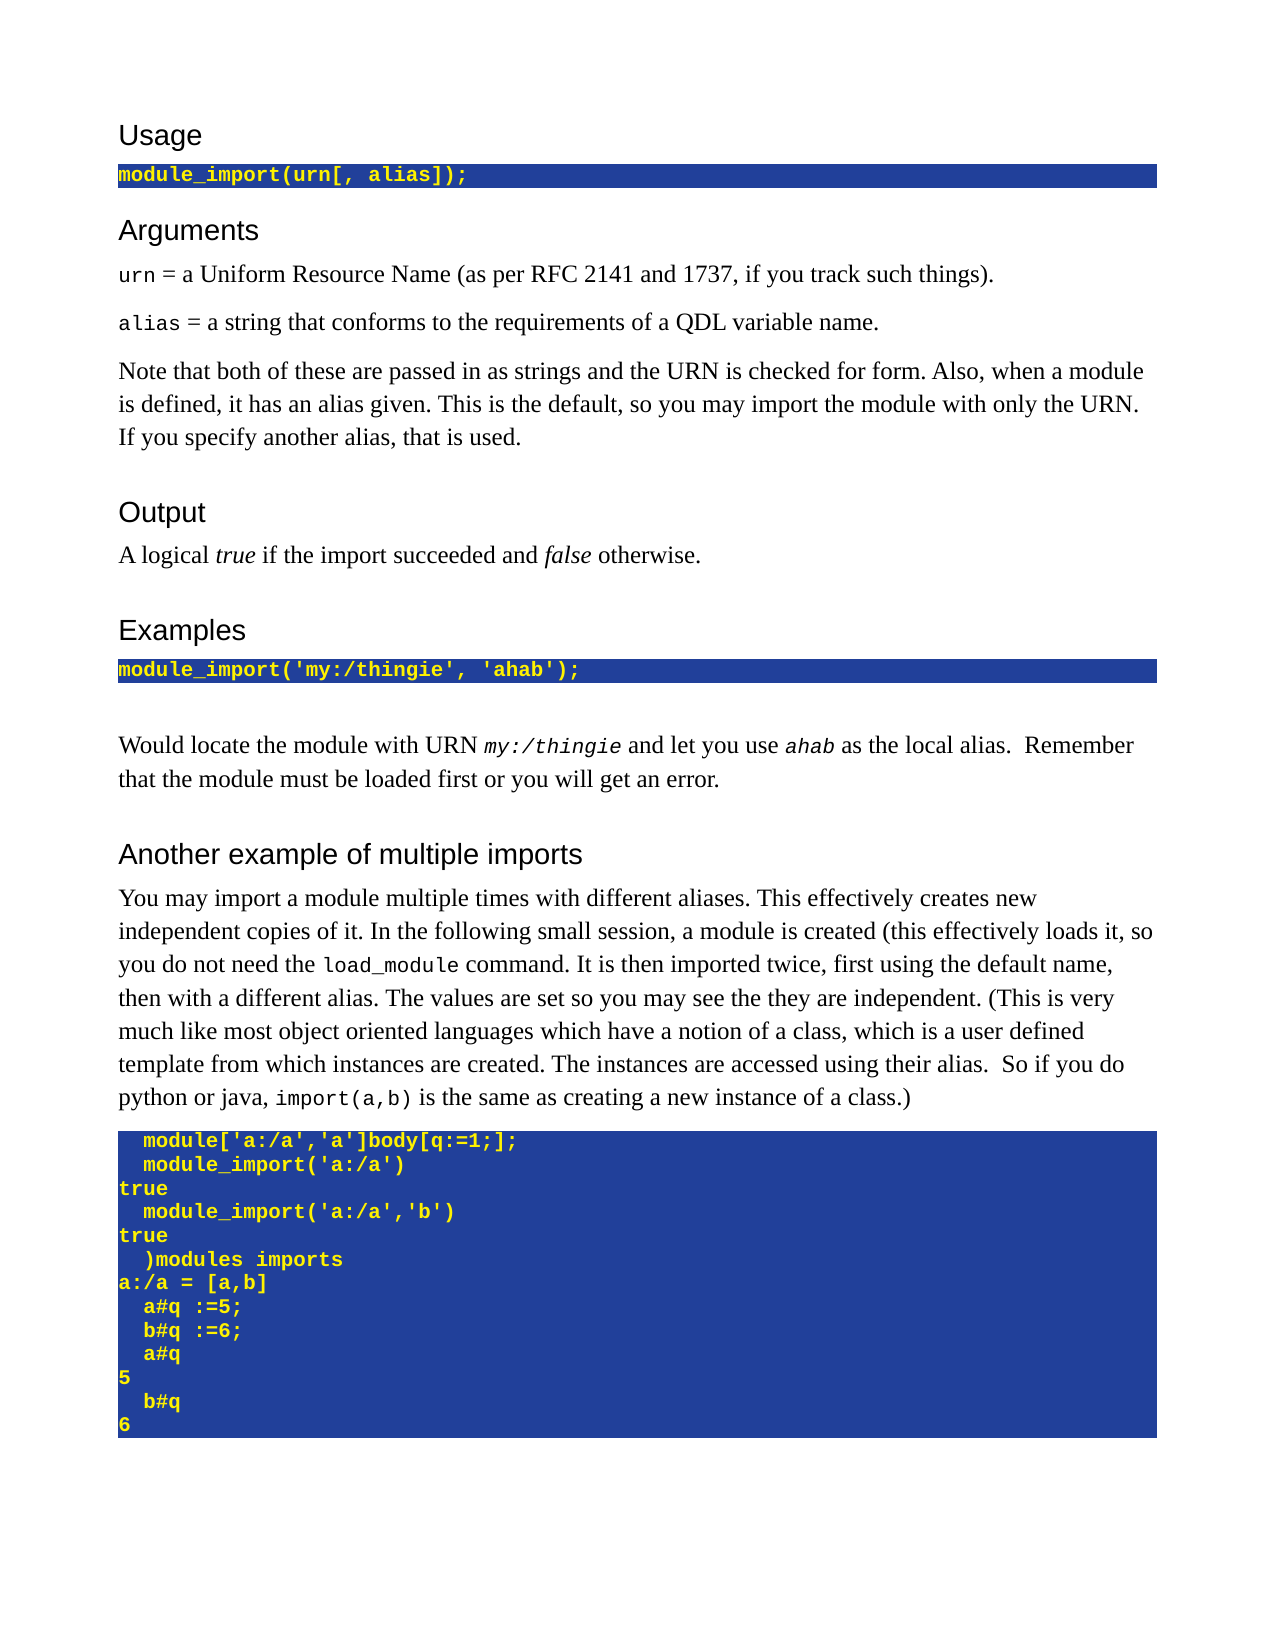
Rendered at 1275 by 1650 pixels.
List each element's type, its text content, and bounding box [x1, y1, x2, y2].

text module_import('my:/thingie', 'ahab'); [118, 659, 1157, 683]
text alias = a string that conforms to the requirements of a QDL variable name. [118, 307, 1157, 337]
text true [118, 1178, 1157, 1201]
text b#q :=6; [118, 1320, 1157, 1343]
text a:/a = [a,b] [118, 1272, 1157, 1296]
text true [118, 1225, 1157, 1249]
text module_import('a:/a') [118, 1154, 1157, 1178]
subtitle Examples [118, 613, 1157, 647]
text b#q [118, 1391, 1157, 1414]
text module['a:/a','a']body[q:=1;]; [118, 1131, 1157, 1154]
text urn = a Uniform Resource Name (as per RFC 2141 and 1737, if you track such things). [118, 259, 1157, 288]
text You may import a module multiple times with different aliases. This effectively creates new independent copies of it. In the following small session, a module is created (this effectively loads it, so you do not need the load_module command. It is then imported twice, first using the default name, then with a different alias. The values are set so you may see the they are independent. (This is very much like most object oriented languages which have a notion of a class, which is a user defined template from which instances are created. The instances are accessed using their alias. So if you do python or java, import(a,b) is the same as creating a new instance of a class.) [118, 883, 1157, 1112]
text 5 [118, 1367, 1157, 1391]
text module_import(urn[, alias]); [118, 164, 1157, 188]
text Would locate the module with URN my:/thingie and let you use ahab as the local alias. Remember that the module must be loaded first or you will get an error. [118, 731, 1157, 793]
subtitle Output [118, 494, 1157, 528]
text )modules imports [118, 1249, 1157, 1272]
subtitle Another example of multiple imports [118, 837, 1157, 871]
text module_import('a:/a','b') [118, 1201, 1157, 1225]
text Note that both of these are passed in as strings and the URN is checked for form. Also, when a module is defined, it has an alias given. This is the default, so you may import the module with only the URN. If you specify another alias, that is used. [118, 356, 1157, 451]
text a#q [118, 1343, 1157, 1367]
text A logical true if the import succeeded and false otherwise. [118, 541, 1157, 569]
subtitle Arguments [118, 213, 1157, 246]
text 6 [118, 1414, 1157, 1438]
subtitle Usage [118, 118, 1157, 152]
text a#q :=5; [118, 1296, 1157, 1320]
